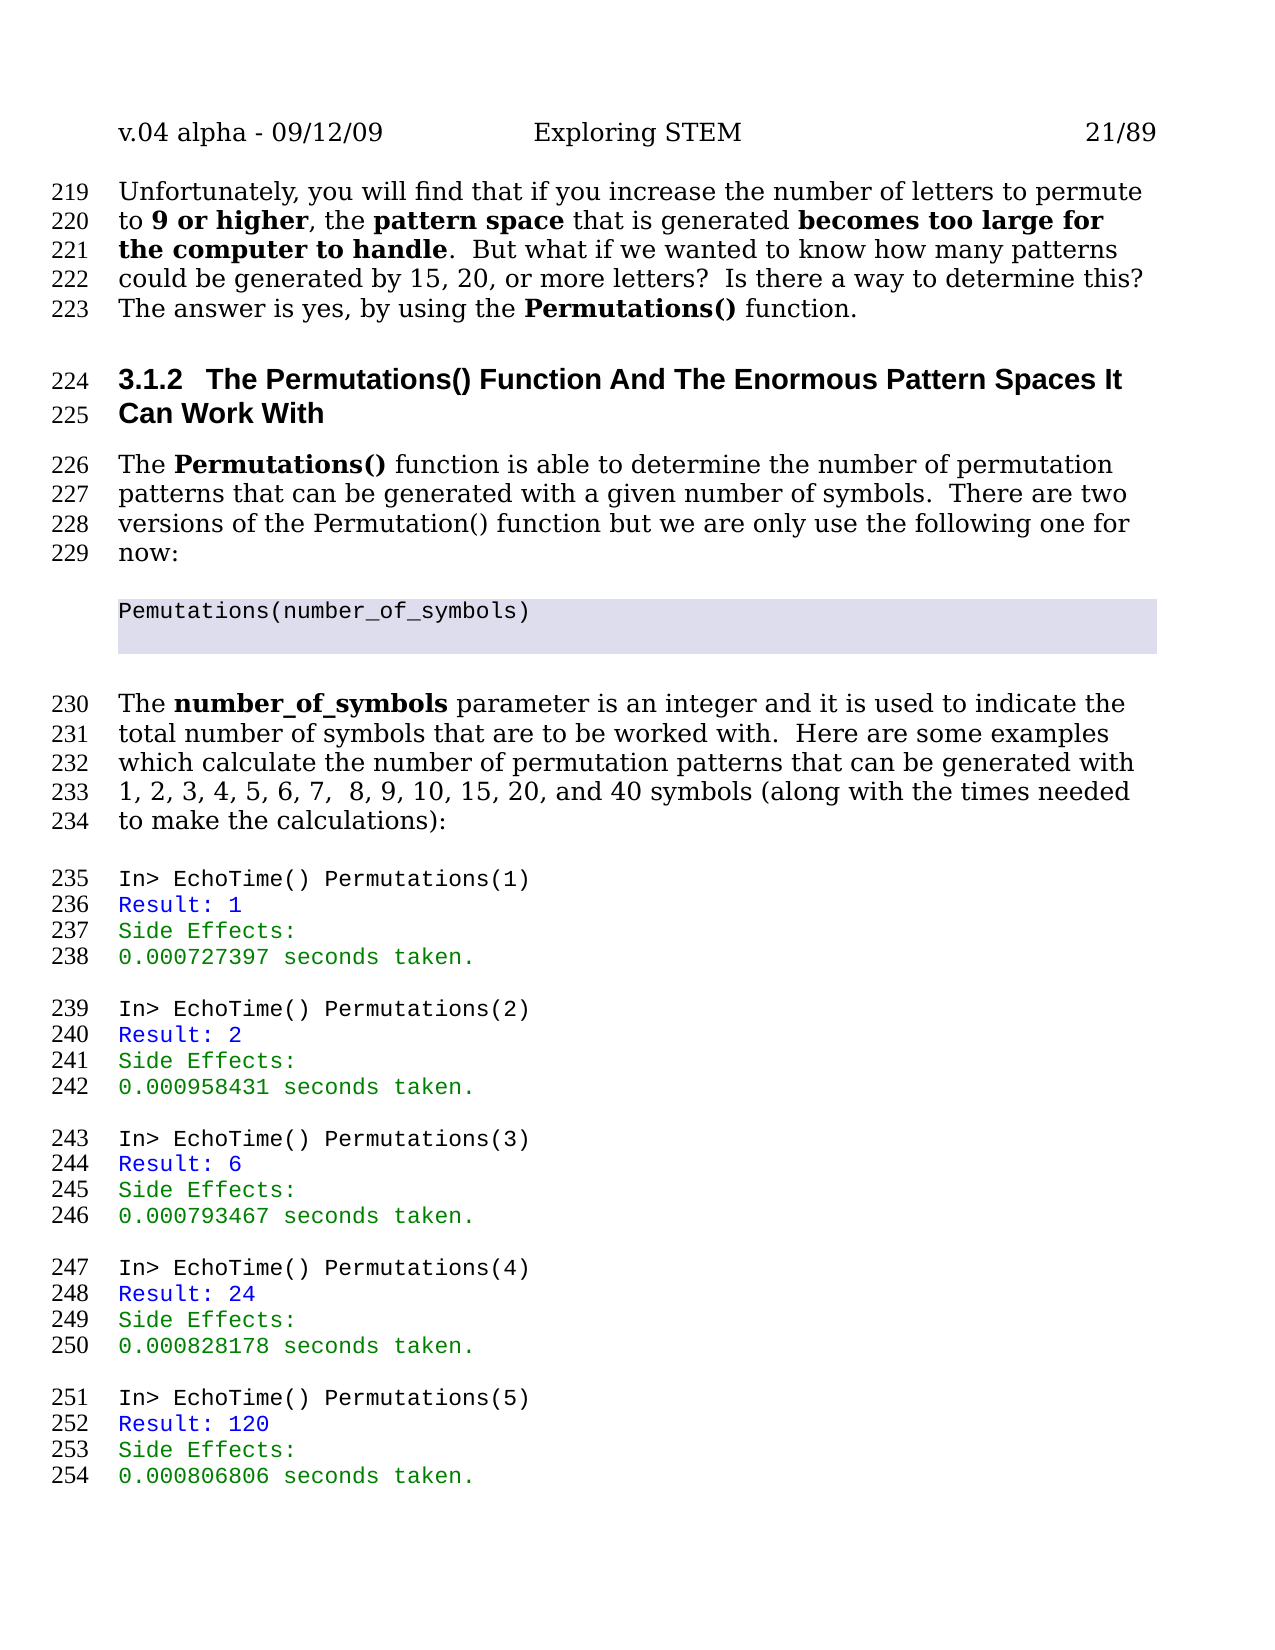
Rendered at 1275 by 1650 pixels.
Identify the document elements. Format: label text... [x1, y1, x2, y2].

text Unfortunately, you will find that if you increase the number of letters to permute to 9 or higher, the pattern space that is generated becomes too large for the computer to handle. But what if we wanted to know how many patterns could be generated by 15, 20, or more letters? Is there a way to determine this? The answer is yes, by using the Permutations() function. [118, 177, 1157, 323]
text The number_of_symbols parameter is an integer and it is used to indicate the total number of symbols that are to be worked with. Here are some examples which calculate the number of permutation patterns that can be generated with 1, 2, 3, 4, 5, 6, 7, 8, 9, 10, 15, 20, and 40 symbols (along with the times needed to make the calculations): [118, 689, 1157, 836]
text In> EchoTime() Permutations(1) [118, 867, 1157, 893]
text 0.000958431 seconds taken. [118, 1075, 1157, 1101]
text Side Effects: [118, 919, 1157, 945]
text Result: 6 [118, 1153, 1157, 1179]
text Side Effects: [118, 1179, 1157, 1205]
text Result: 1 [118, 893, 1157, 919]
text The Permutations() function is able to determine the number of permutation patterns that can be generated with a given number of symbols. There are two versions of the Permutation() function but we are only use the following one for now: [118, 450, 1157, 567]
table_header Pemutations(number_of_symbols) [118, 599, 1157, 654]
text In> EchoTime() Permutations(5) [118, 1386, 1157, 1412]
text 0.000727397 seconds taken. [118, 945, 1157, 971]
text Result: 24 [118, 1282, 1157, 1308]
text In> EchoTime() Permutations(3) [118, 1127, 1157, 1153]
text Result: 120 [118, 1412, 1157, 1438]
text 0.000806806 seconds taken. [118, 1464, 1157, 1490]
text 0.000828178 seconds taken. [118, 1334, 1157, 1360]
subtitle The Permutations() Function And The Enormous Pattern Spaces It Can Work With [118, 362, 1157, 429]
text Side Effects: [118, 1438, 1157, 1464]
text Side Effects: [118, 1049, 1157, 1075]
text In> EchoTime() Permutations(2) [118, 997, 1157, 1023]
text 0.000793467 seconds taken. [118, 1205, 1157, 1231]
text Side Effects: [118, 1308, 1157, 1334]
text Result: 2 [118, 1023, 1157, 1049]
text In> EchoTime() Permutations(4) [118, 1257, 1157, 1282]
